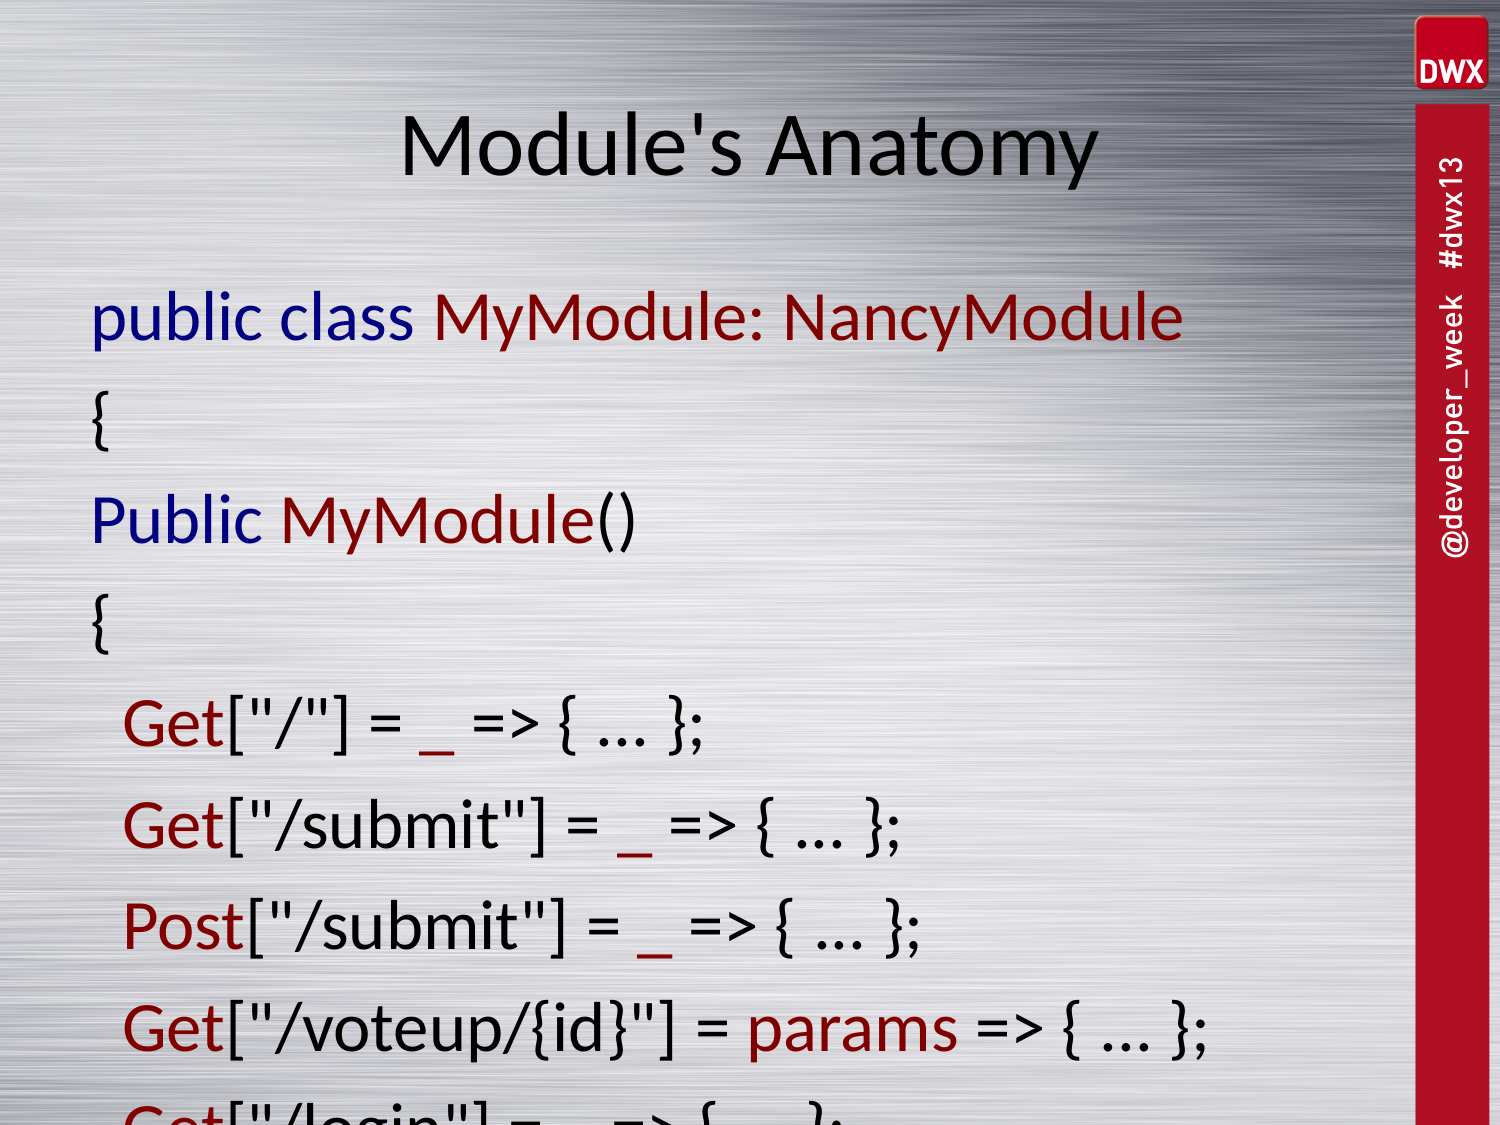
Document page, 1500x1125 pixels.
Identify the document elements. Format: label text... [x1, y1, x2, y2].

list public class MyModule: NancyModule { Public MyModule() { Get["/"] = _ => { ... }; Get["/submit"] = _ => { ... }; Post["/submit"] = _ => { ... }; Get["/voteup/{id}"] = params => { ... }; Get["/login"] = _ => { ... }; Get["/logout"] = _ => { ... }; Post["/login"] = _ => { ... }; } } [75, 262, 1426, 1125]
picture [0, 0, 1500, 1125]
title Module's Anatomy [75, 45, 1426, 233]
